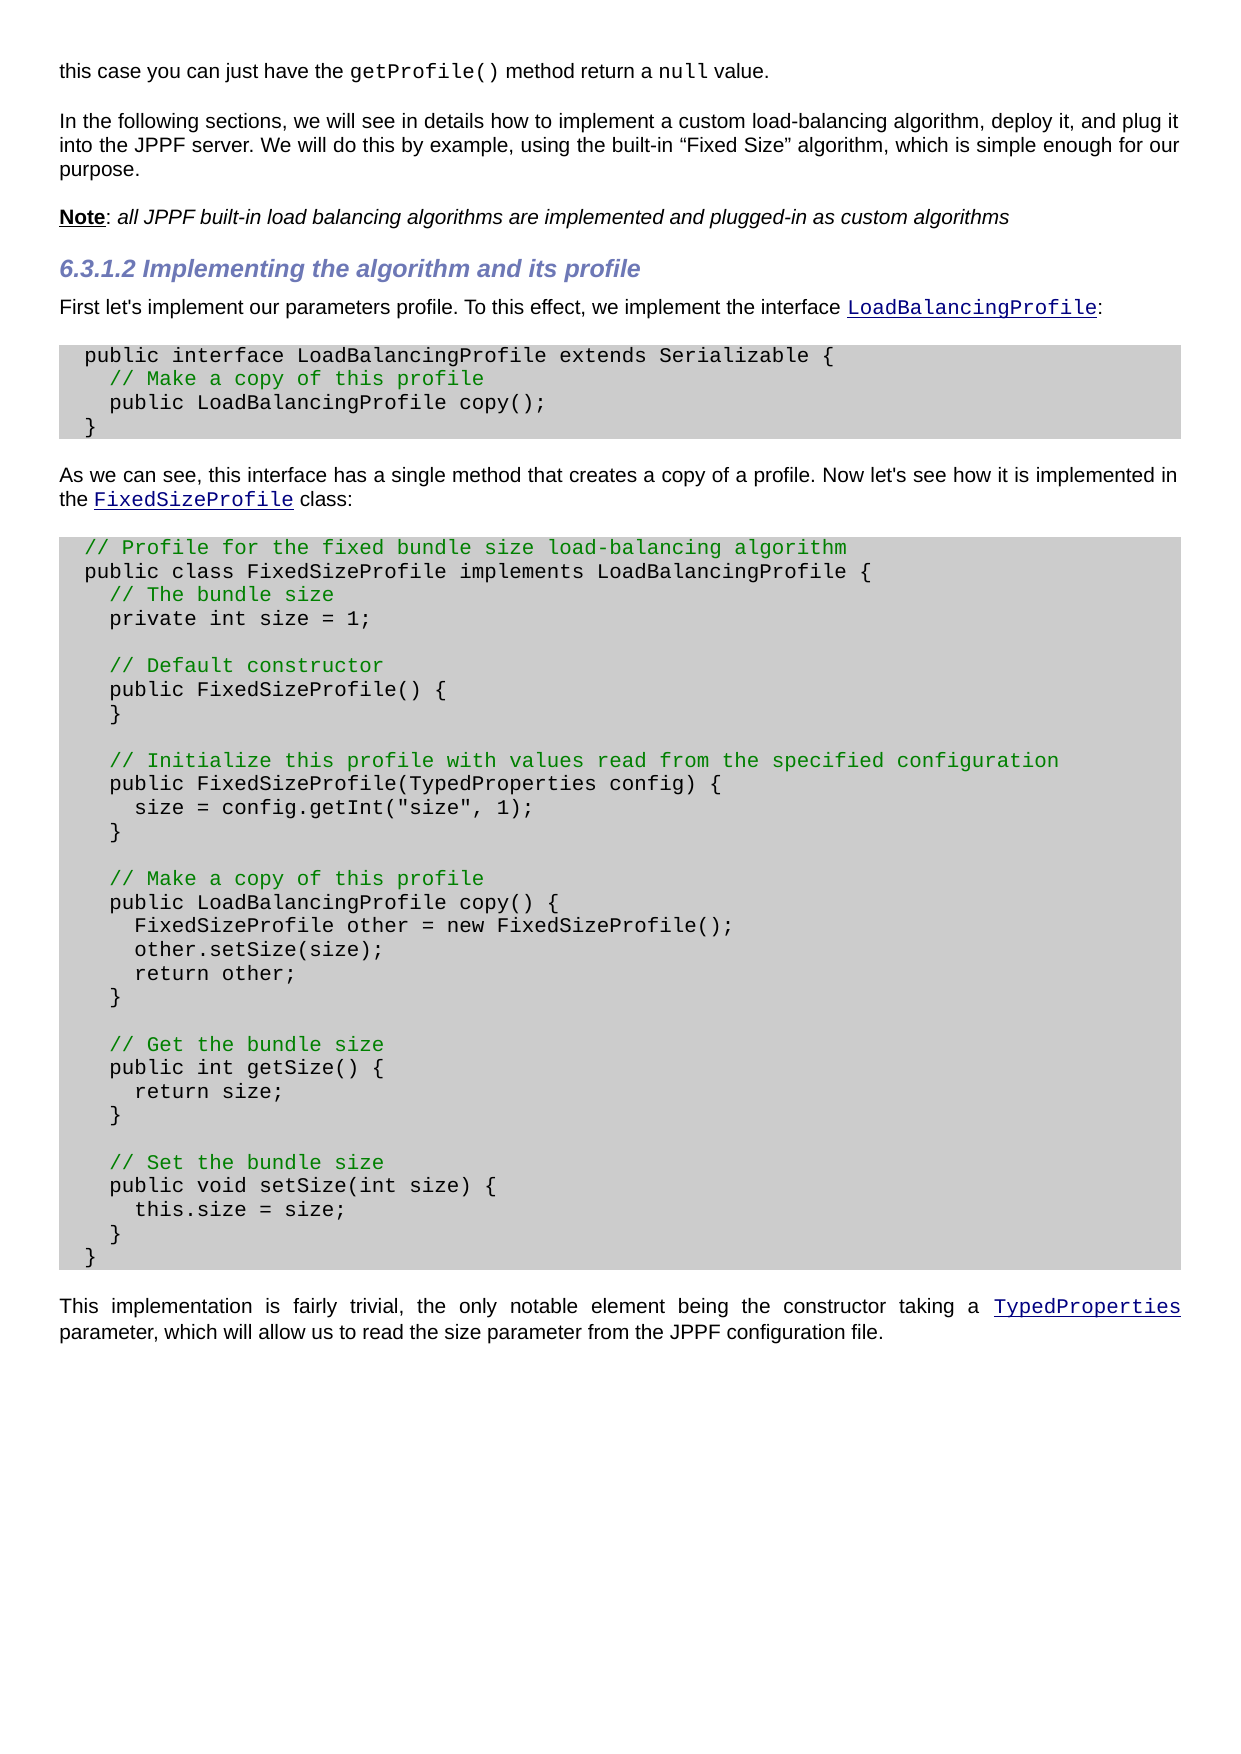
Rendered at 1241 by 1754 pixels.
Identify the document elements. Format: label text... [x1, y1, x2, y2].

text public LoadBalancingProfile copy(); [59, 392, 1181, 416]
text In the following sections, we will see in details how to implement a custom load-balancing algorithm, deploy it, and plug it into the JPPF server. We will do this by example, using the built-in “Fixed Size” algorithm, which is simple enough for our purpose. [59, 109, 1181, 181]
text private int size = 1; [59, 608, 1181, 632]
text public int getSize() { [59, 1057, 1181, 1081]
text other.setSize(size); [59, 939, 1181, 963]
text } [59, 702, 1181, 726]
text public interface LoadBalancingProfile extends Serializable { [59, 345, 1181, 368]
text } [59, 1104, 1181, 1128]
text this.size = size; [59, 1199, 1181, 1223]
text } [59, 416, 1181, 439]
text public class FixedSizeProfile implements LoadBalancingProfile { [59, 561, 1181, 584]
text return size; [59, 1081, 1181, 1104]
text } [59, 1246, 1181, 1270]
text // Get the bundle size [59, 1033, 1181, 1057]
text } [59, 1223, 1181, 1246]
text Note: all JPPF built-in load balancing algorithms are implemented and plugged-in as custom algorithms [59, 205, 1181, 229]
text // Set the bundle size [59, 1152, 1181, 1175]
text // Profile for the fixed bundle size load-balancing algorithm [59, 537, 1181, 561]
text // The bundle size [59, 584, 1181, 608]
text this case you can just have the getProfile() method return a null value. [59, 59, 1181, 85]
text return other; [59, 963, 1181, 986]
text public LoadBalancingProfile copy() { [59, 892, 1181, 915]
text } [59, 821, 1181, 844]
text public void setSize(int size) { [59, 1175, 1181, 1199]
text public FixedSizeProfile(TypedProperties config) { [59, 773, 1181, 797]
text } [59, 986, 1181, 1010]
text First let's implement our parameters profile. To this effect, we implement the interface LoadBalancingProfile: [59, 295, 1181, 321]
text // Default constructor [59, 655, 1181, 679]
text public FixedSizeProfile() { [59, 679, 1181, 702]
text // Make a copy of this profile [59, 868, 1181, 892]
text size = config.getInt("size", 1); [59, 797, 1181, 821]
subtitle Implementing the algorithm and its profile [59, 254, 1181, 282]
text // Initialize this profile with values read from the specified configuration [59, 750, 1181, 773]
text FixedSizeProfile other = new FixedSizeProfile(); [59, 915, 1181, 939]
text As we can see, this interface has a single method that creates a copy of a profile. Now let's see how it is implemented in the FixedSizeProfile class: [59, 463, 1181, 513]
text This implementation is fairly trivial, the only notable element being the constructor taking a TypedProperties parameter, which will allow us to read the size parameter from the JPPF configuration file. [59, 1294, 1181, 1344]
text // Make a copy of this profile [59, 368, 1181, 392]
